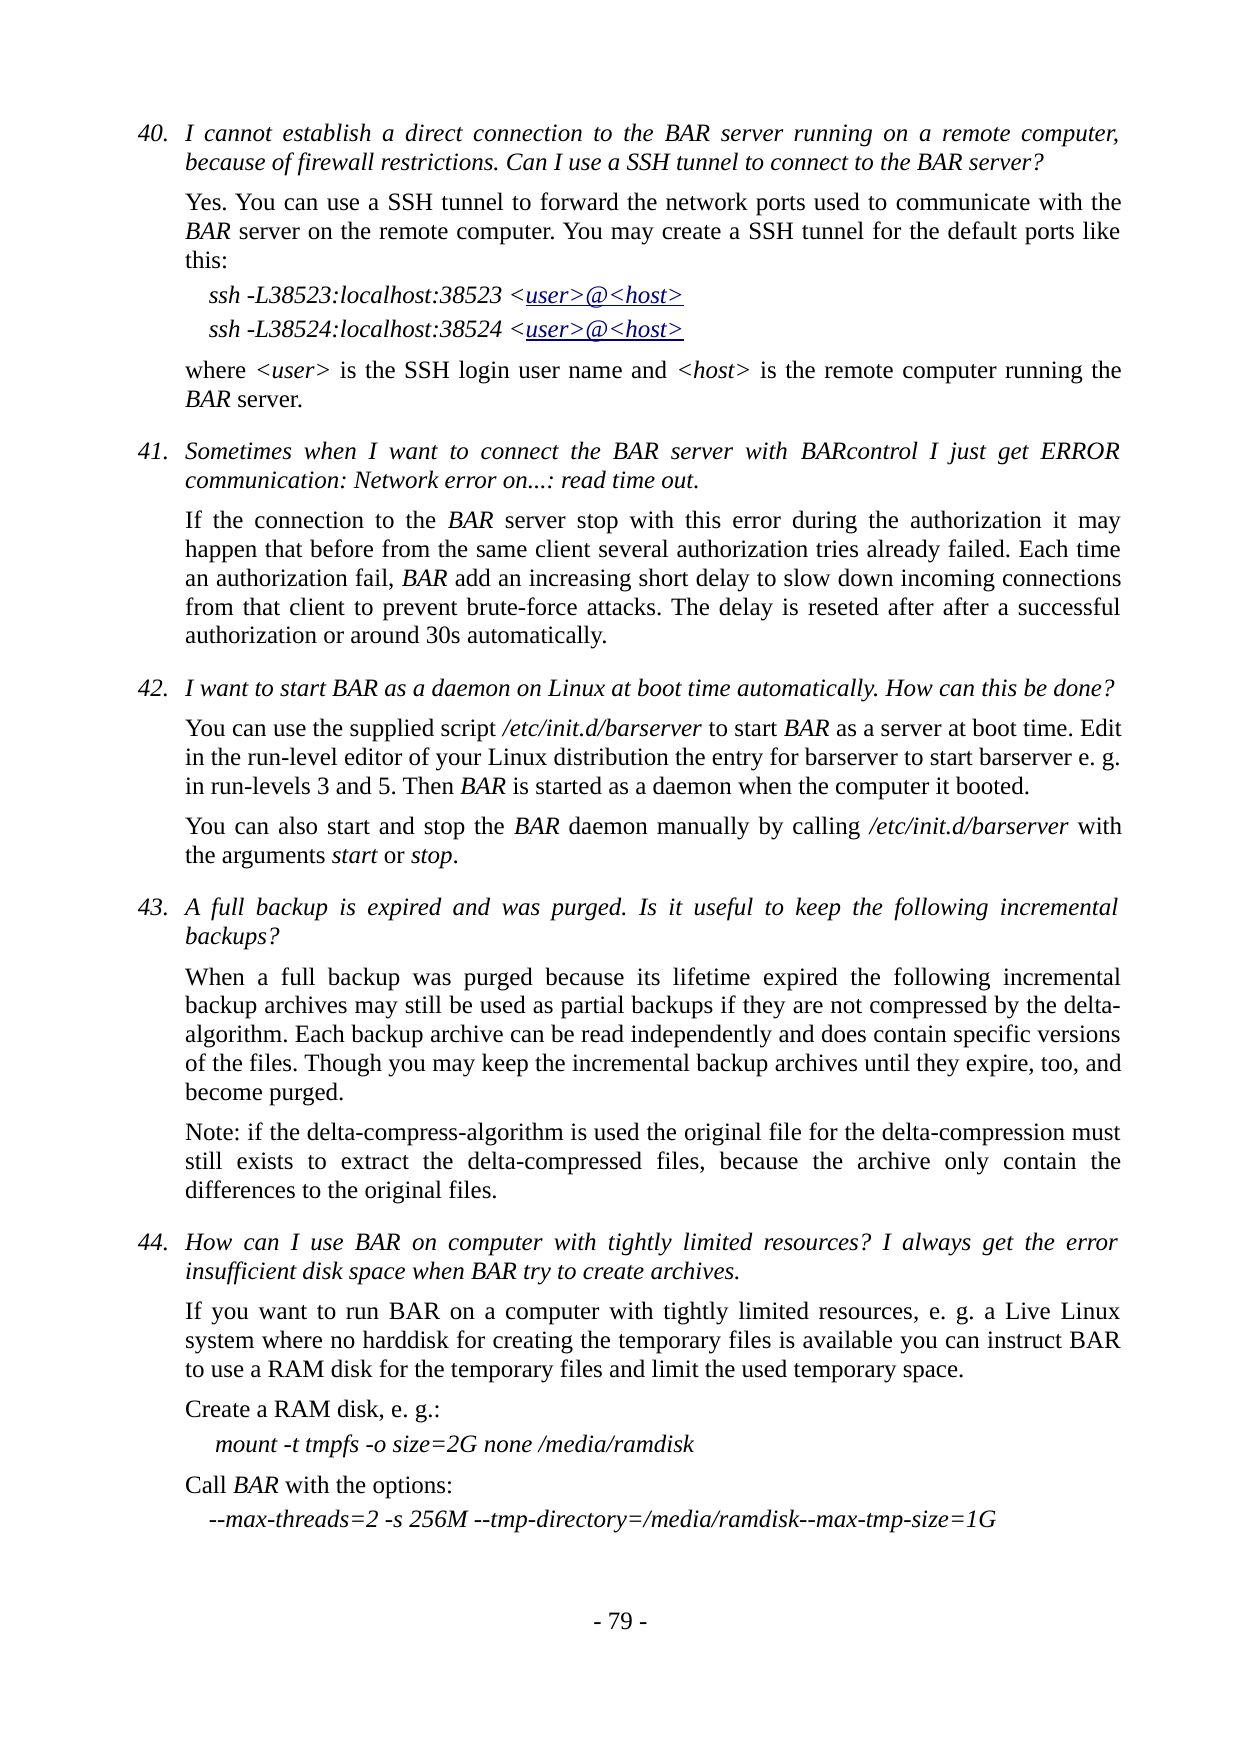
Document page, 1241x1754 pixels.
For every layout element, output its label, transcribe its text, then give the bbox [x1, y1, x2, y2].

text Create a RAM disk, e. g.: [185, 1394, 1122, 1423]
list How can I use BAR on computer with tightly limited resources? I always get the error insufficient disk space when BAR try to create archives. [138, 1227, 1122, 1285]
list Sometimes when I want to connect the BAR server with BARcontrol I just get ERROR communication: Network error on...: read time out. [138, 436, 1122, 494]
text where <user> is the SSH login user name and <host> is the remote computer running the BAR server. [185, 355, 1122, 412]
list I want to start BAR as a daemon on Linux at boot time automatically. How can this be done? [138, 673, 1122, 702]
text If the connection to the BAR server stop with this error during the authorization it may happen that before from the same client several authorization tries already failed. Each time an authorization fail, BAR add an increasing short delay to slow down incoming connections from that client to prevent brute-force attacks. The delay is reseted after after a successful authorization or around 30s automatically. [185, 505, 1122, 649]
text ssh -L38523:localhost:38523 <user>@<host> [208, 280, 1122, 308]
list A full backup is expired and was purged. Is it useful to keep the following incremental backups? [138, 892, 1122, 950]
text You can use the supplied script /etc/init.d/barserver to start BAR as a server at boot time. Edit in the run-level editor of your Linux distribution the entry for barserver to start barserver e. g. in run-levels 3 and 5. Then BAR is started as a daemon when the computer it booted. [185, 713, 1122, 799]
text mount -t tmpfs -o size=2G none /media/ramdisk [208, 1429, 1122, 1458]
text ssh -L38524:localhost:38524 <user>@<host> [208, 314, 1122, 343]
text You can also start and stop the BAR daemon manually by calling /etc/init.d/barserver with the arguments start or stop. [185, 811, 1122, 869]
text --max-threads=2 -s 256M --tmp-directory=/media/ramdisk--max-tmp-size=1G [208, 1504, 1122, 1533]
text When a full backup was purged because its lifetime expired the following incremental backup archives may still be used as partial backups if they are not compressed by the delta-algorithm. Each backup archive can be read independently and does contain specific versions of the files. Though you may keep the incremental backup archives until they expire, too, and become purged. [185, 962, 1122, 1106]
text If you want to run BAR on a computer with tightly limited resources, e. g. a Live Linux system where no harddisk for creating the temporary files is available you can instruct BAR to use a RAM disk for the temporary files and limit the used temporary space. [185, 1296, 1122, 1383]
text Note: if the delta-compress-algorithm is used the original file for the delta-compression must still exists to extract the delta-compressed files, because the archive only contain the differences to the original files. [185, 1117, 1122, 1203]
text Yes. You can use a SSH tunnel to forward the network ports used to communicate with the BAR server on the remote computer. You may create a SSH tunnel for the default ports like this: [185, 187, 1122, 274]
text Call BAR with the options: [185, 1470, 1122, 1498]
list I cannot establish a direct connection to the BAR server running on a remote computer, because of firewall restrictions. Can I use a SSH tunnel to connect to the BAR server? [138, 118, 1122, 176]
